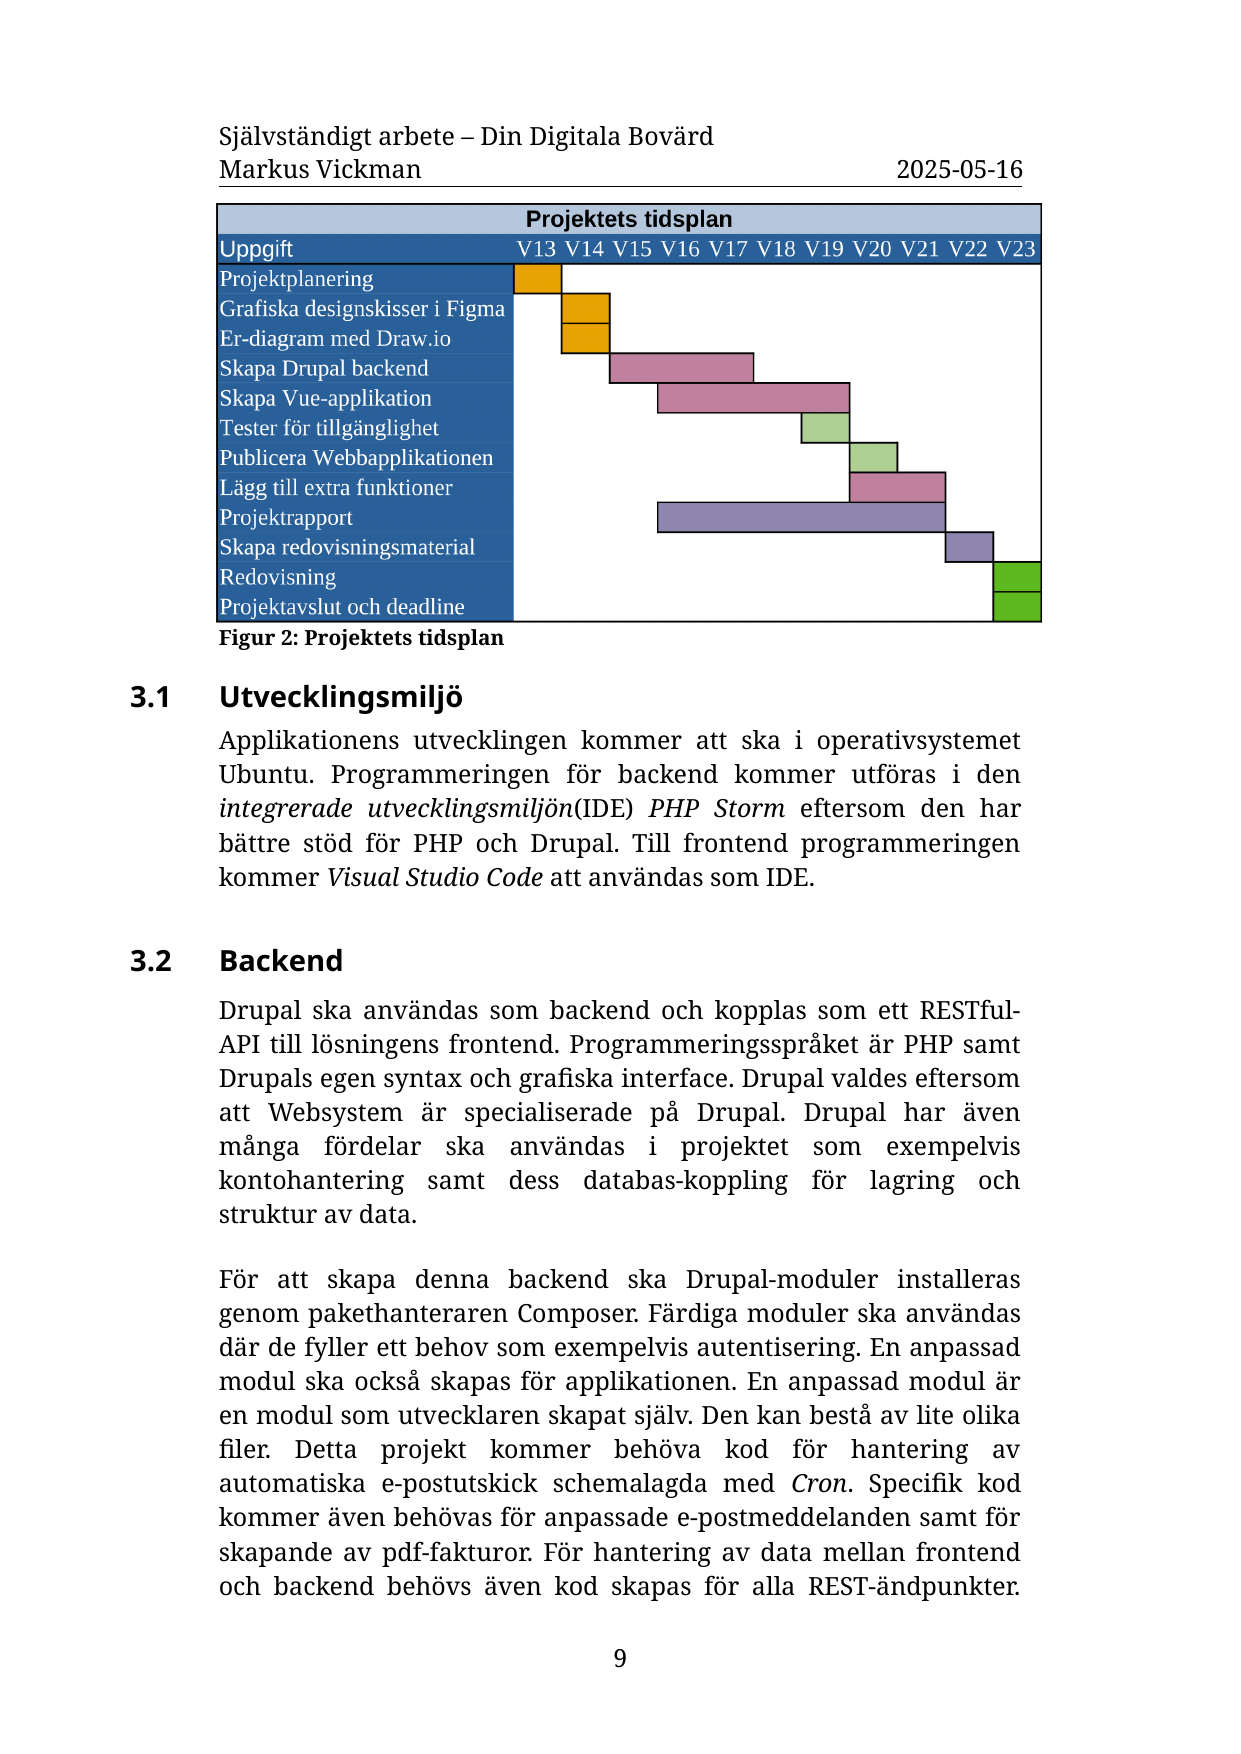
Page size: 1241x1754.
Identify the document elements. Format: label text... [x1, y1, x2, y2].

text För att skapa denna backend ska Drupal-moduler installeras genom pakethanteraren Composer. Färdiga moduler ska användas där de fyller ett behov som exempelvis autentisering. En anpassad modul ska också skapas för applikationen. En anpassad modul är en modul som utvecklaren skapat själv. Den kan bestå av lite olika filer. Detta projekt kommer behöva kod för hantering av automatiska e-postutskick schemalagda med Cron. Specifik kod kommer även behövas för anpassade e-postmeddelanden samt för skapande av pdf-fakturor. För hantering av data mellan frontend och backend behövs även kod skapas för alla REST-ändpunkter. [218, 1262, 1022, 1602]
picture [215, 203, 1043, 623]
subtitle Backend [130, 940, 1022, 979]
subtitle Utvecklingsmiljö [130, 676, 1022, 716]
text Figur 2: Projektets tidsplan [218, 623, 1022, 651]
text Applikationens utvecklingen kommer att ska i operativsystemet Ubuntu. Programmeringen för backend kommer utföras i den integrerade utvecklingsmiljön(IDE) PHP Storm eftersom den har bättre stöd för PHP och Drupal. Till frontend programmeringen kommer Visual Studio Code att användas som IDE. [218, 723, 1022, 893]
text Drupal ska användas som backend och kopplas som ett RESTful-API till lösningens frontend. Programmeringsspråket är PHP samt Drupals egen syntax och grafiska interface. Drupal valdes eftersom att Websystem är specialiserade på Drupal. Drupal har även många fördelar ska användas i projektet som exempelvis kontohantering samt dess databas-koppling för lagring och struktur av data. [218, 992, 1022, 1231]
